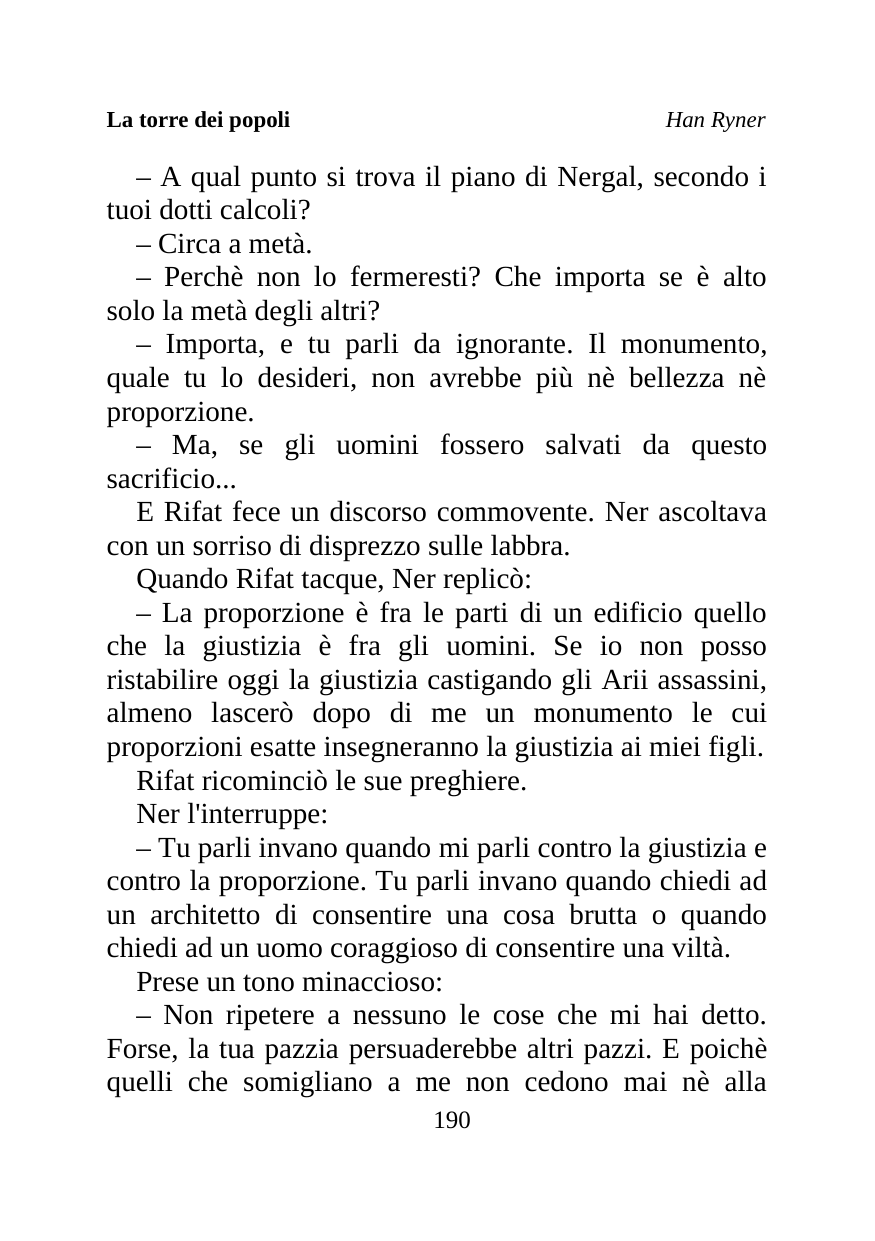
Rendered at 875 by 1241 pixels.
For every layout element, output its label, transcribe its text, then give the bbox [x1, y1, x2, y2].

text – Ma, se gli uomini fossero salvati da questo sacrificio... [106, 427, 768, 494]
text Quando Rifat tacque, Ner replicò: [106, 561, 768, 595]
text Rifat ricominciò le sue preghiere. [106, 763, 768, 796]
text Prese un tono minaccioso: [106, 964, 768, 997]
text – Tu parli invano quando mi parli contro la giustizia e contro la proporzione. Tu parli invano quando chiedi ad un architetto di consentire una cosa brutta o quando chiedi ad un uomo coraggioso di consentire una viltà. [106, 830, 768, 964]
text – Circa a metà. [106, 226, 768, 259]
text – Importa, e tu parli da ignorante. Il monumento, quale tu lo desideri, non avrebbe più nè bellezza nè proporzione. [106, 327, 768, 427]
text E Rifat fece un discorso commovente. Ner ascoltava con un sorriso di disprezzo sulle labbra. [106, 494, 768, 561]
text – Perchè non lo fermeresti? Che importa se è alto solo la metà degli altri? [106, 259, 768, 327]
text – Non ripetere a nessuno le cose che mi hai detto. Forse, la tua pazzia persuaderebbe altri pazzi. E poichè quelli che somigliano a me non cedono mai nè alla [106, 997, 768, 1098]
text – La proporzione è fra le parti di un edificio quello che la giustizia è fra gli uomini. Se io non posso ristabilire oggi la giustizia castigando gli Arii assassini, almeno lascerò dopo di me un monumento le cui proporzioni esatte insegneranno la giustizia ai miei figli. [106, 595, 768, 763]
text Ner l'interruppe: [106, 796, 768, 830]
text – A qual punto si trova il piano di Nergal, secondo i tuoi dotti calcoli? [106, 159, 768, 226]
